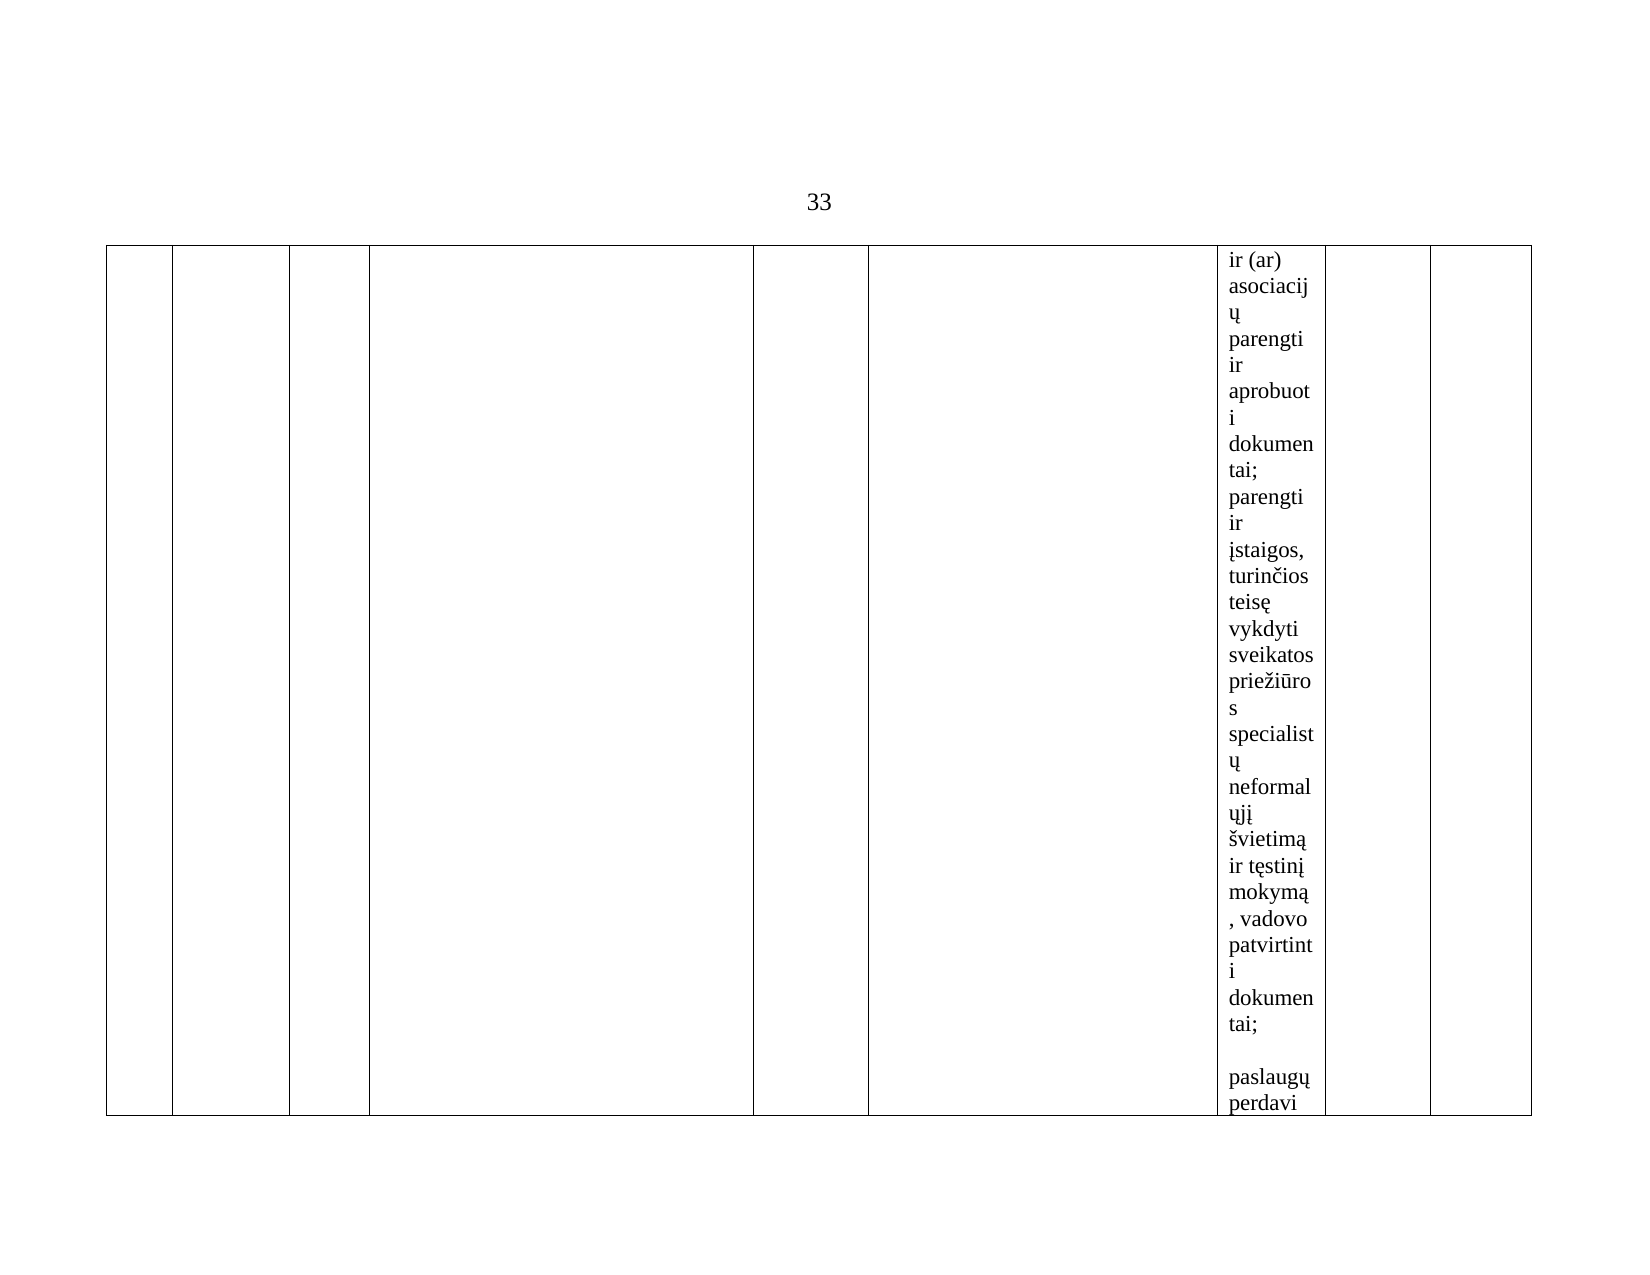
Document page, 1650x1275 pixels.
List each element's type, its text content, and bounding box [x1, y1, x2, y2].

table_cell ir (ar) asociacijų parengti ir aprobuoti dokumentai; parengti ir įstaigos, turinčios teisę vykdyti sveikatos priežiūros specialistų neformalųjį švietimą ir tęstinį mokymą, vadovo patvirtinti dokumentai; paslaugų perdavi [1218, 246, 1325, 1115]
table_cell [1431, 246, 1531, 1115]
table_cell [869, 246, 1217, 1115]
table_cell [1326, 246, 1430, 1115]
table_cell [754, 246, 868, 1115]
table_cell [370, 246, 753, 1115]
table_cell [290, 246, 369, 1115]
table_cell [173, 246, 289, 1115]
table_cell [107, 246, 172, 1115]
